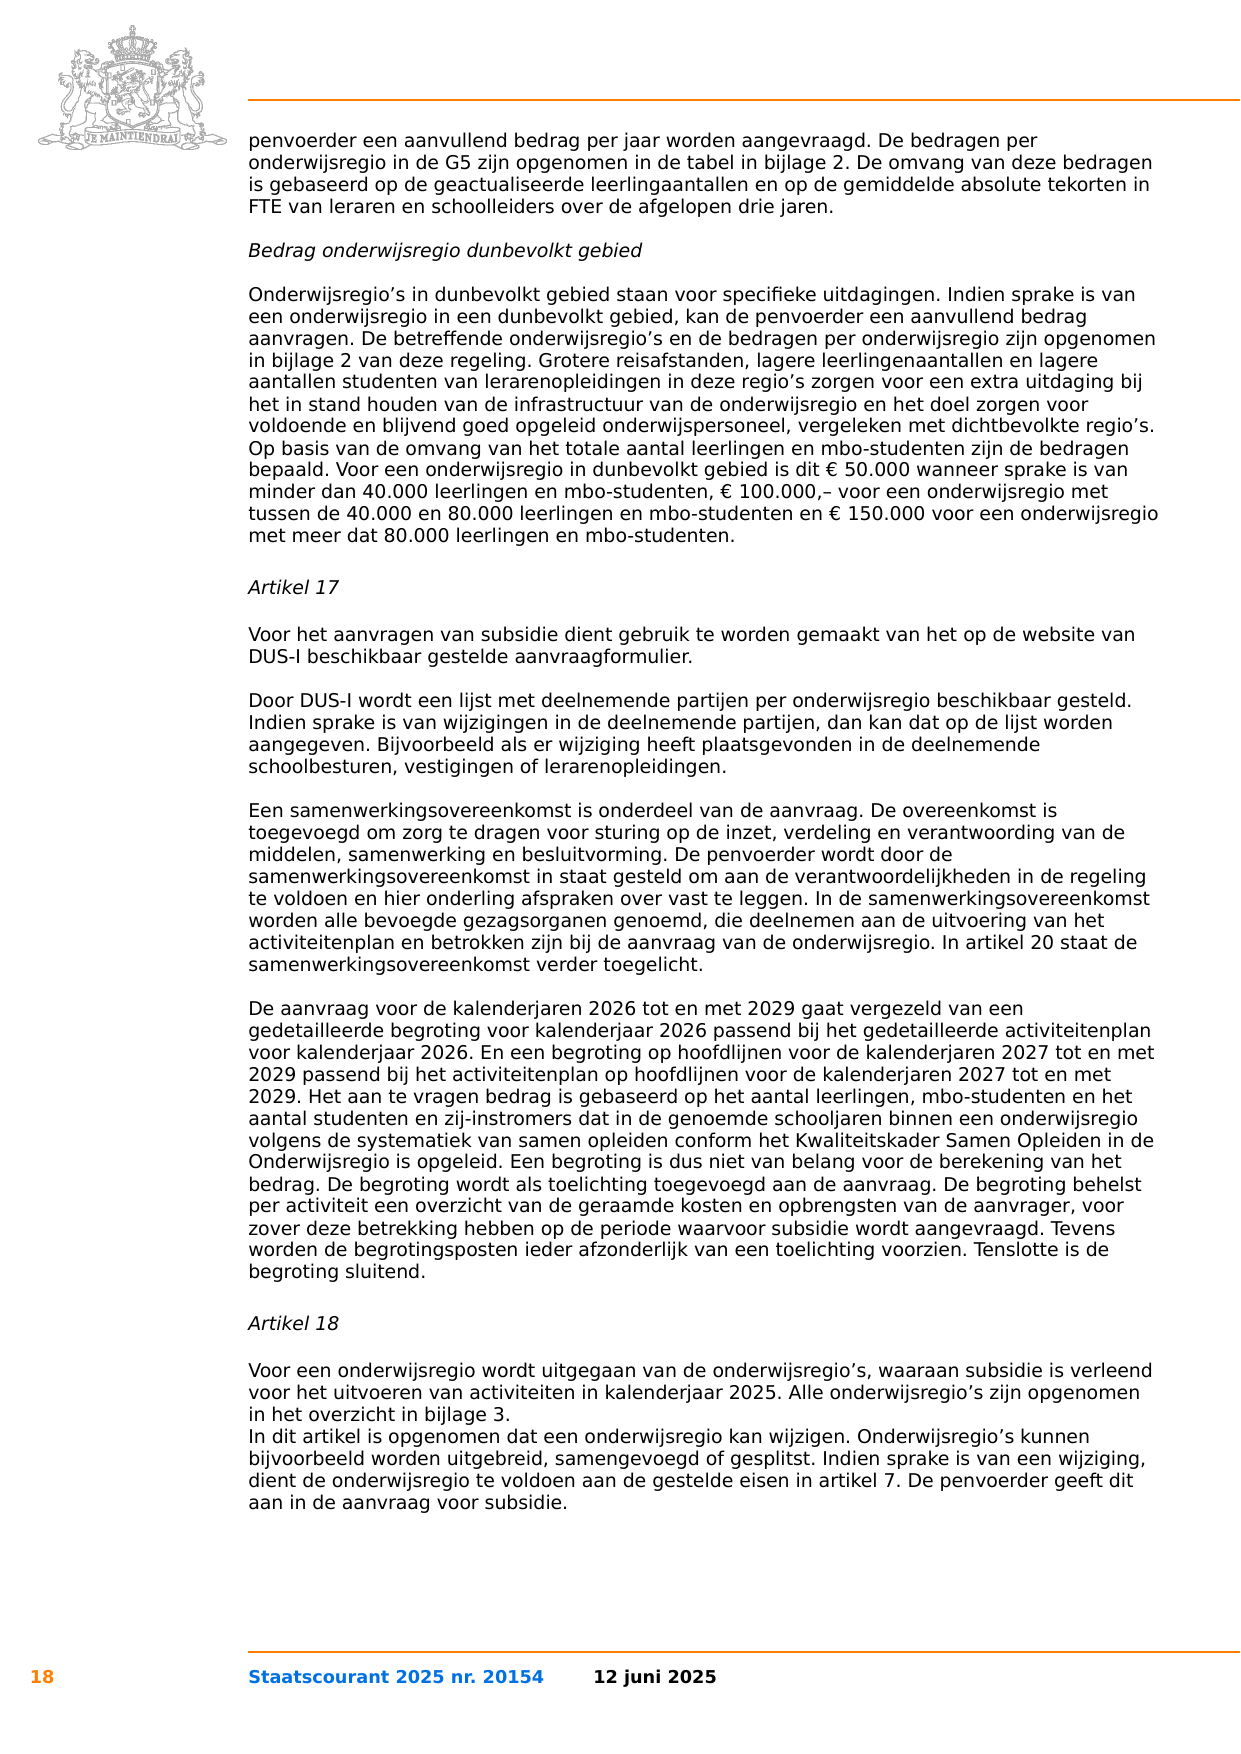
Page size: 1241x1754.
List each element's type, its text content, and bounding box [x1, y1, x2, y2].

text penvoerder een aanvullend bedrag per jaar worden aangevraagd. De bedragen per onderwijsregio in de G5 zijn opgenomen in de tabel in bijlage 2. De omvang van deze bedragen is gebaseerd op de geactualiseerde leerlingaantallen en op de gemiddelde absolute tekorten in FTE van leraren en schoolleiders over de afgelopen drie jaren. [248, 130, 1163, 218]
subtitle Artikel 18 [248, 1313, 1163, 1335]
picture [38, 25, 227, 150]
text Een samenwerkingsovereenkomst is onderdeel van de aanvraag. De overeenkomst is toegevoegd om zorg te dragen voor sturing op de inzet, verdeling en verantwoording van de middelen, samenwerking en besluitvorming. De penvoerder wordt door de samenwerkingsovereenkomst in staat gesteld om aan de verantwoordelijkheden in de regeling te voldoen en hier onderling afspraken over vast te leggen. In de samenwerkingsovereenkomst worden alle bevoegde gezagsorganen genoemd, die deelnemen aan de uitvoering van het activiteitenplan en betrokken zijn bij de aanvraag van de onderwijsregio. In artikel 20 staat de samenwerkingsovereenkomst verder toegelicht. [248, 800, 1163, 976]
text Voor een onderwijsregio wordt uitgegaan van de onderwijsregio’s, waaraan subsidie is verleend voor het uitvoeren van activiteiten in kalenderjaar 2025. Alle onderwijsregio’s zijn opgenomen in het overzicht in bijlage 3. [248, 1360, 1163, 1426]
text Door DUS-I wordt een lijst met deelnemende partijen per onderwijsregio beschikbaar gesteld. Indien sprake is van wijzigingen in de deelnemende partijen, dan kan dat op de lijst worden aangegeven. Bijvoorbeeld als er wijziging heeft plaatsgevonden in de deelnemende schoolbesturen, vestigingen of lerarenopleidingen. [248, 690, 1163, 778]
text Voor het aanvragen van subsidie dient gebruik te worden gemaakt van het op de website van DUS-I beschikbaar gestelde aanvraagformulier. [248, 624, 1163, 668]
text Onderwijsregio’s in dunbevolkt gebied staan voor specifieke uitdagingen. Indien sprake is van een onderwijsregio in een dunbevolkt gebied, kan de penvoerder een aanvullend bedrag aanvragen. De betreffende onderwijsregio’s en de bedragen per onderwijsregio zijn opgenomen in bijlage 2 van deze regeling. Grotere reisafstanden, lagere leerlingenaantallen en lagere aantallen studenten van lerarenopleidingen in deze regio’s zorgen voor een extra uitdaging bij het in stand houden van de infrastructuur van de onderwijsregio en het doel zorgen voor voldoende en blijvend goed opgeleid onderwijspersoneel, vergeleken met dichtbevolkte regio’s. Op basis van de omvang van het totale aantal leerlingen en mbo-studenten zijn de bedragen bepaald. Voor een onderwijsregio in dunbevolkt gebied is dit € 50.000 wanneer sprake is van minder dan 40.000 leerlingen en mbo-studenten, € 100.000,– voor een onderwijsregio met tussen de 40.000 en 80.000 leerlingen en mbo-studenten en € 150.000 voor een onderwijsregio met meer dat 80.000 leerlingen en mbo-studenten. [248, 283, 1163, 547]
text De aanvraag voor de kalenderjaren 2026 tot en met 2029 gaat vergezeld van een gedetailleerde begroting voor kalenderjaar 2026 passend bij het gedetailleerde activiteitenplan voor kalenderjaar 2026. En een begroting op hoofdlijnen voor de kalenderjaren 2027 tot en met 2029 passend bij het activiteitenplan op hoofdlijnen voor de kalenderjaren 2027 tot en met 2029. Het aan te vragen bedrag is gebaseerd op het aantal leerlingen, mbo-studenten en het aantal studenten en zij-instromers dat in de genoemde schooljaren binnen een onderwijsregio volgens de systematiek van samen opleiden conform het Kwaliteitskader Samen Opleiden in de Onderwijsregio is opgeleid. Een begroting is dus niet van belang voor de berekening van het bedrag. De begroting wordt als toelichting toegevoegd aan de aanvraag. De begroting behelst per activiteit een overzicht van de geraamde kosten en opbrengsten van de aanvrager, voor zover deze betrekking hebben op de periode waarvoor subsidie wordt aangevraagd. Tevens worden de begrotingsposten ieder afzonderlijk van een toelichting voorzien. Tenslotte is de begroting sluitend. [248, 998, 1163, 1283]
text In dit artikel is opgenomen dat een onderwijsregio kan wijzigen. Onderwijsregio’s kunnen bijvoorbeeld worden uitgebreid, samengevoegd of gesplitst. Indien sprake is van een wijziging, dient de onderwijsregio te voldoen aan de gestelde eisen in artikel 7. De penvoerder geeft dit aan in de aanvraag voor subsidie. [248, 1426, 1163, 1514]
subtitle Artikel 17 [248, 577, 1163, 599]
subtitle Bedrag onderwijsregio dunbevolkt gebied [248, 240, 1163, 262]
